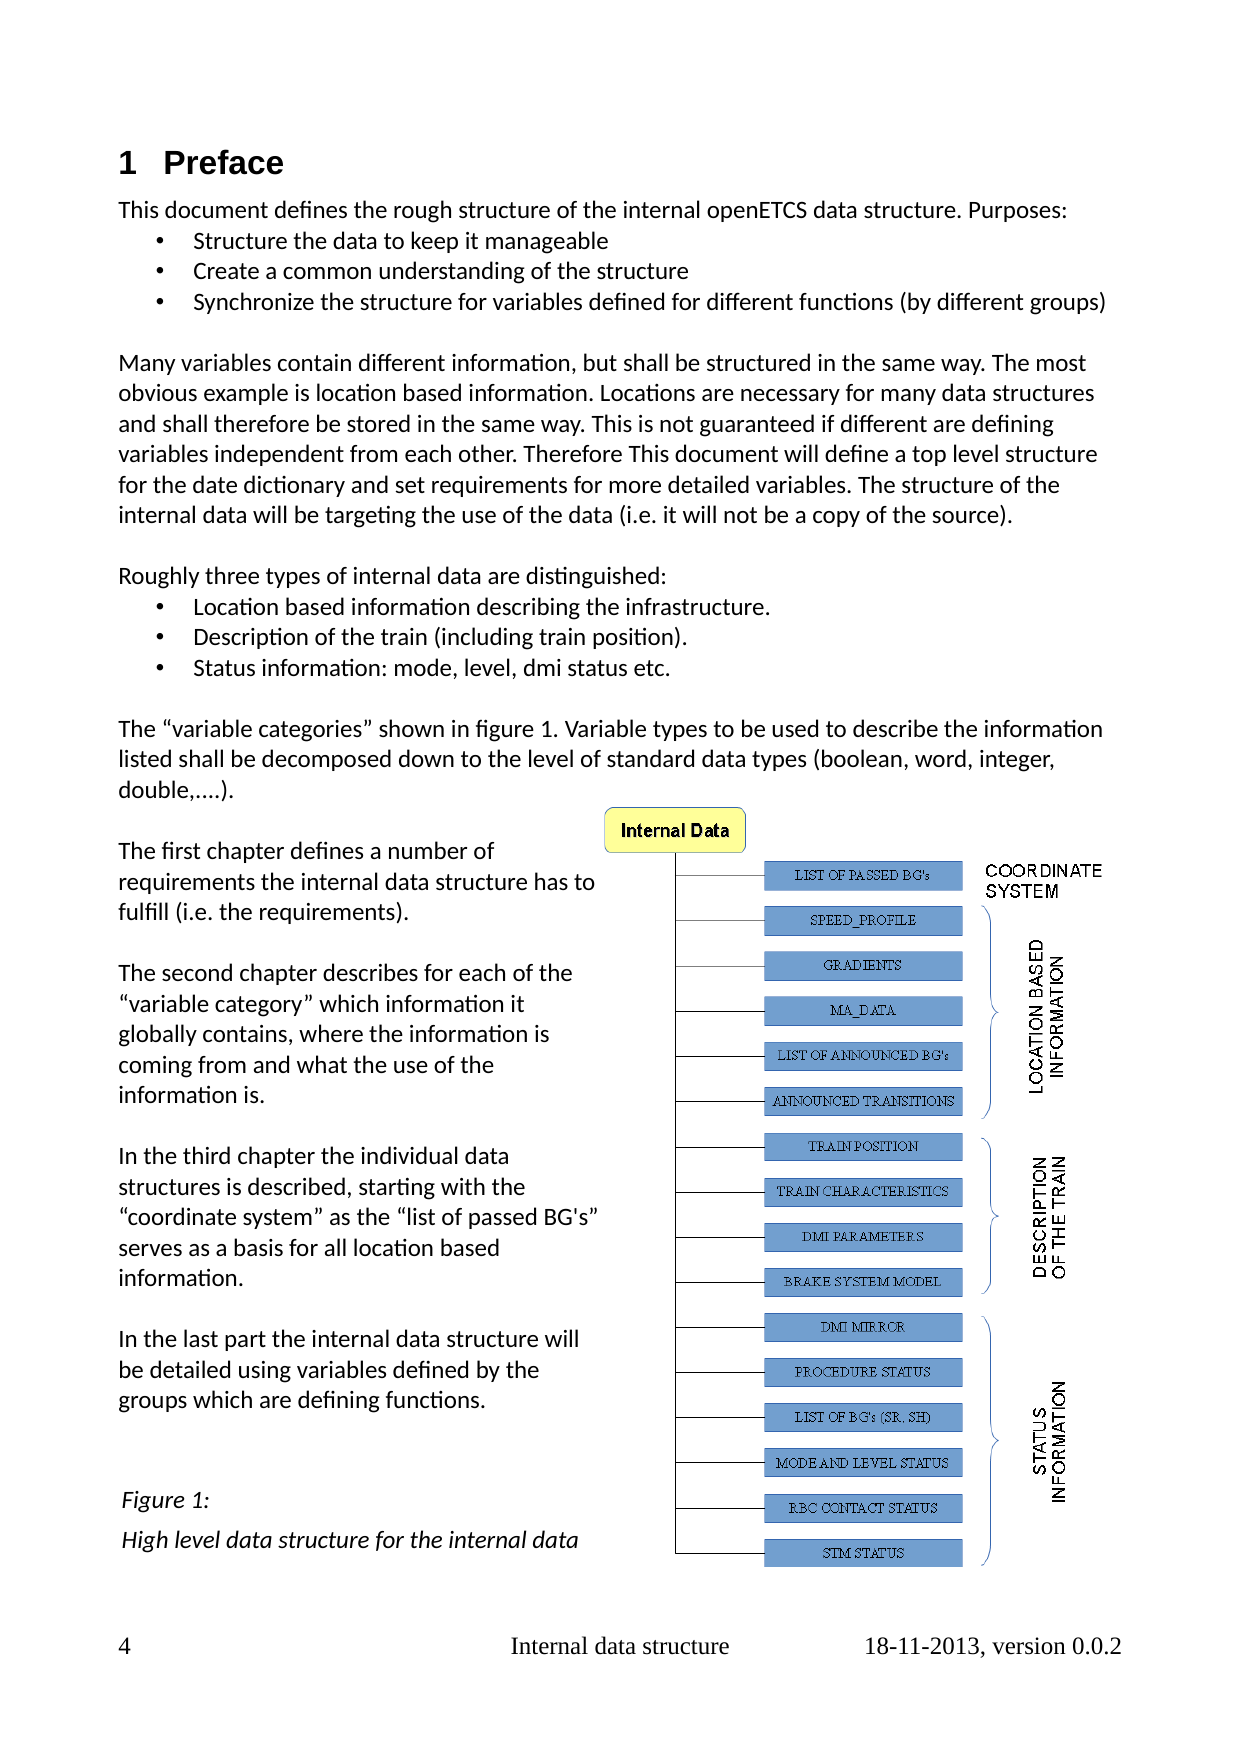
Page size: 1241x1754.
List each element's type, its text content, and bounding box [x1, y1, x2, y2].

subtitle Preface [118, 143, 1122, 182]
list Synchronize the structure for variables defined for different functions (by different groups) [156, 286, 1122, 316]
list Status information: mode, level, dmi status etc. [156, 652, 1122, 683]
list Structure the data to keep it manageable [156, 225, 1122, 255]
list Location based information describing the infrastructure. [156, 591, 1122, 622]
picture [604, 807, 1116, 1567]
text The “variable categories” shown in figure 1. Variable types to be used to describe the information listed shall be decomposed down to the level of standard data types (boolean, word, integer, double,....). [118, 713, 1122, 805]
text In the third chapter the individual data structures is described, starting with the “coordinate system” as the “list of passed BG's” serves as a basis for all location based information. [118, 1140, 604, 1293]
text The first chapter defines a number of requirements the internal data structure has to fulfill (i.e. the requirements). [118, 835, 604, 927]
list Create a common understanding of the structure [156, 255, 1122, 286]
list Description of the train (including train position). [156, 622, 1122, 652]
text Roughly three types of internal data are distinguished: [118, 561, 1122, 591]
text In the last part the internal data structure will be detailed using variables defined by the groups which are defining functions. [118, 1323, 604, 1415]
text The second chapter describes for each of the “variable category” which information it globally contains, where the information is coming from and what the use of the information is. [118, 957, 604, 1110]
text Many variables contain different information, but shall be structured in the same way. The most obvious example is location based information. Locations are necessary for many data structures and shall therefore be stored in the same way. This is not guaranteed if different are defining variables independent from each other. Therefore This document will define a top level structure for the date dictionary and set requirements for more detailed variables. The structure of the internal data will be targeting the use of the data (i.e. it will not be a copy of the source). [118, 347, 1122, 530]
text This document defines the rough structure of the internal openETCS data structure. Purposes: [118, 194, 1122, 225]
